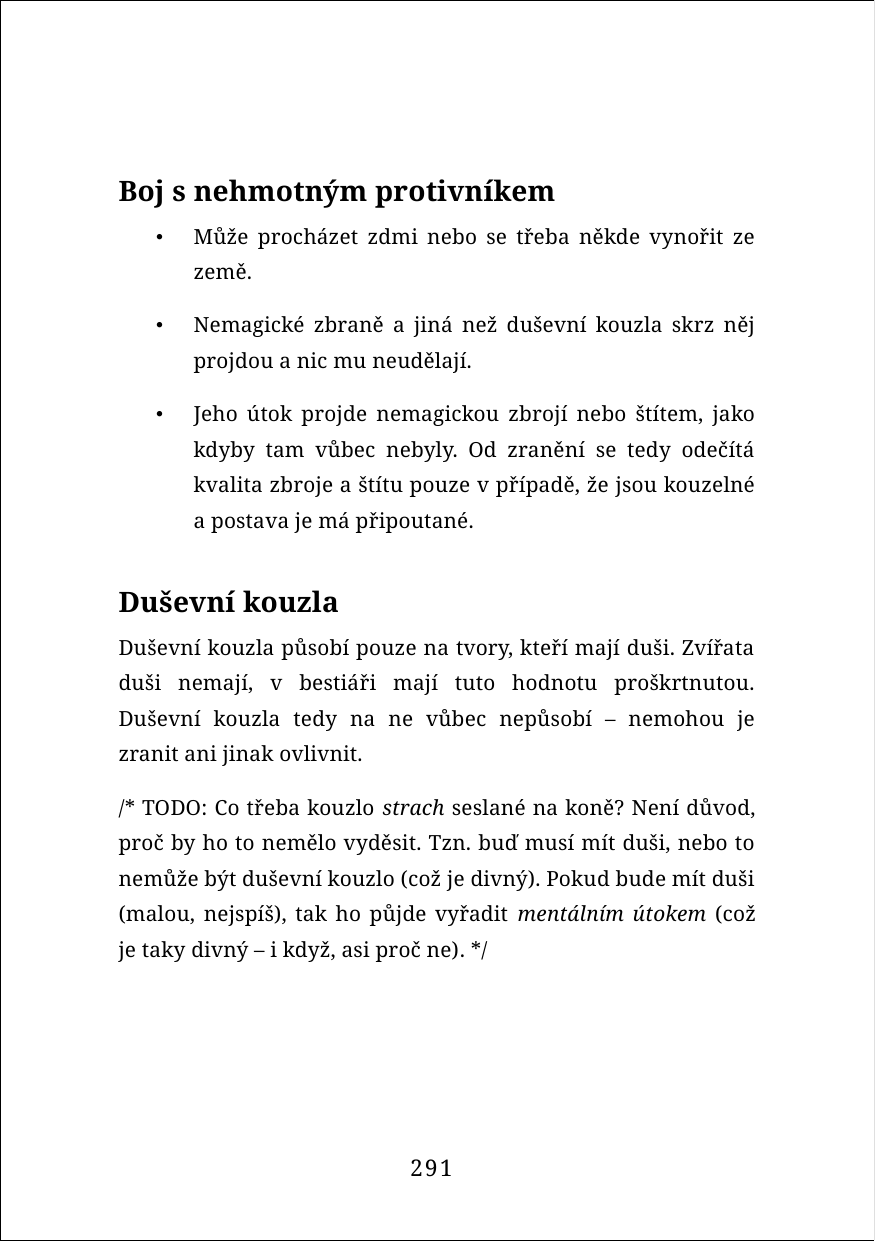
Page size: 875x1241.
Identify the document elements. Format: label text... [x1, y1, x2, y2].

subtitle Duševní kouzla [118, 583, 756, 621]
list Nemagické zbraně a jiná než duševní kouzla skrz něj projdou a nic mu neudělají. [156, 311, 756, 374]
list Jeho útok projde nemagickou zbrojí nebo štítem, jako kdyby tam vůbec nebyly. Od zranění se tedy odečítá kvalita zbroje a štítu pouze v případě, že jsou kouzelné a postava je má připoutané. [156, 399, 756, 534]
text /* TODO: Co třeba kouzlo strach seslané na koně? Není důvod, proč by ho to nemělo vyděsit. Tzn. buď musí mít duši, nebo to nemůže být duševní kouzlo (což je divný). Pokud bude mít duši (malou, nejspíš), tak ho půjde vyřadit mentálním útokem (což je taky divný – i když, asi proč ne). */ [118, 793, 756, 963]
list Může procházet zdmi nebo se třeba někde vynořit ze země. [156, 222, 756, 286]
text Duševní kouzla působí pouze na tvory, kteří mají duši. Zvířata duši nemají, v bestiáři mají tuto hodnotu proškrtnutou. Duševní kouzla tedy na ne vůbec nepůsobí – nemohou je zranit ani jinak ovlivnit. [118, 633, 756, 768]
subtitle Boj s nehmotným protivníkem [118, 172, 756, 210]
